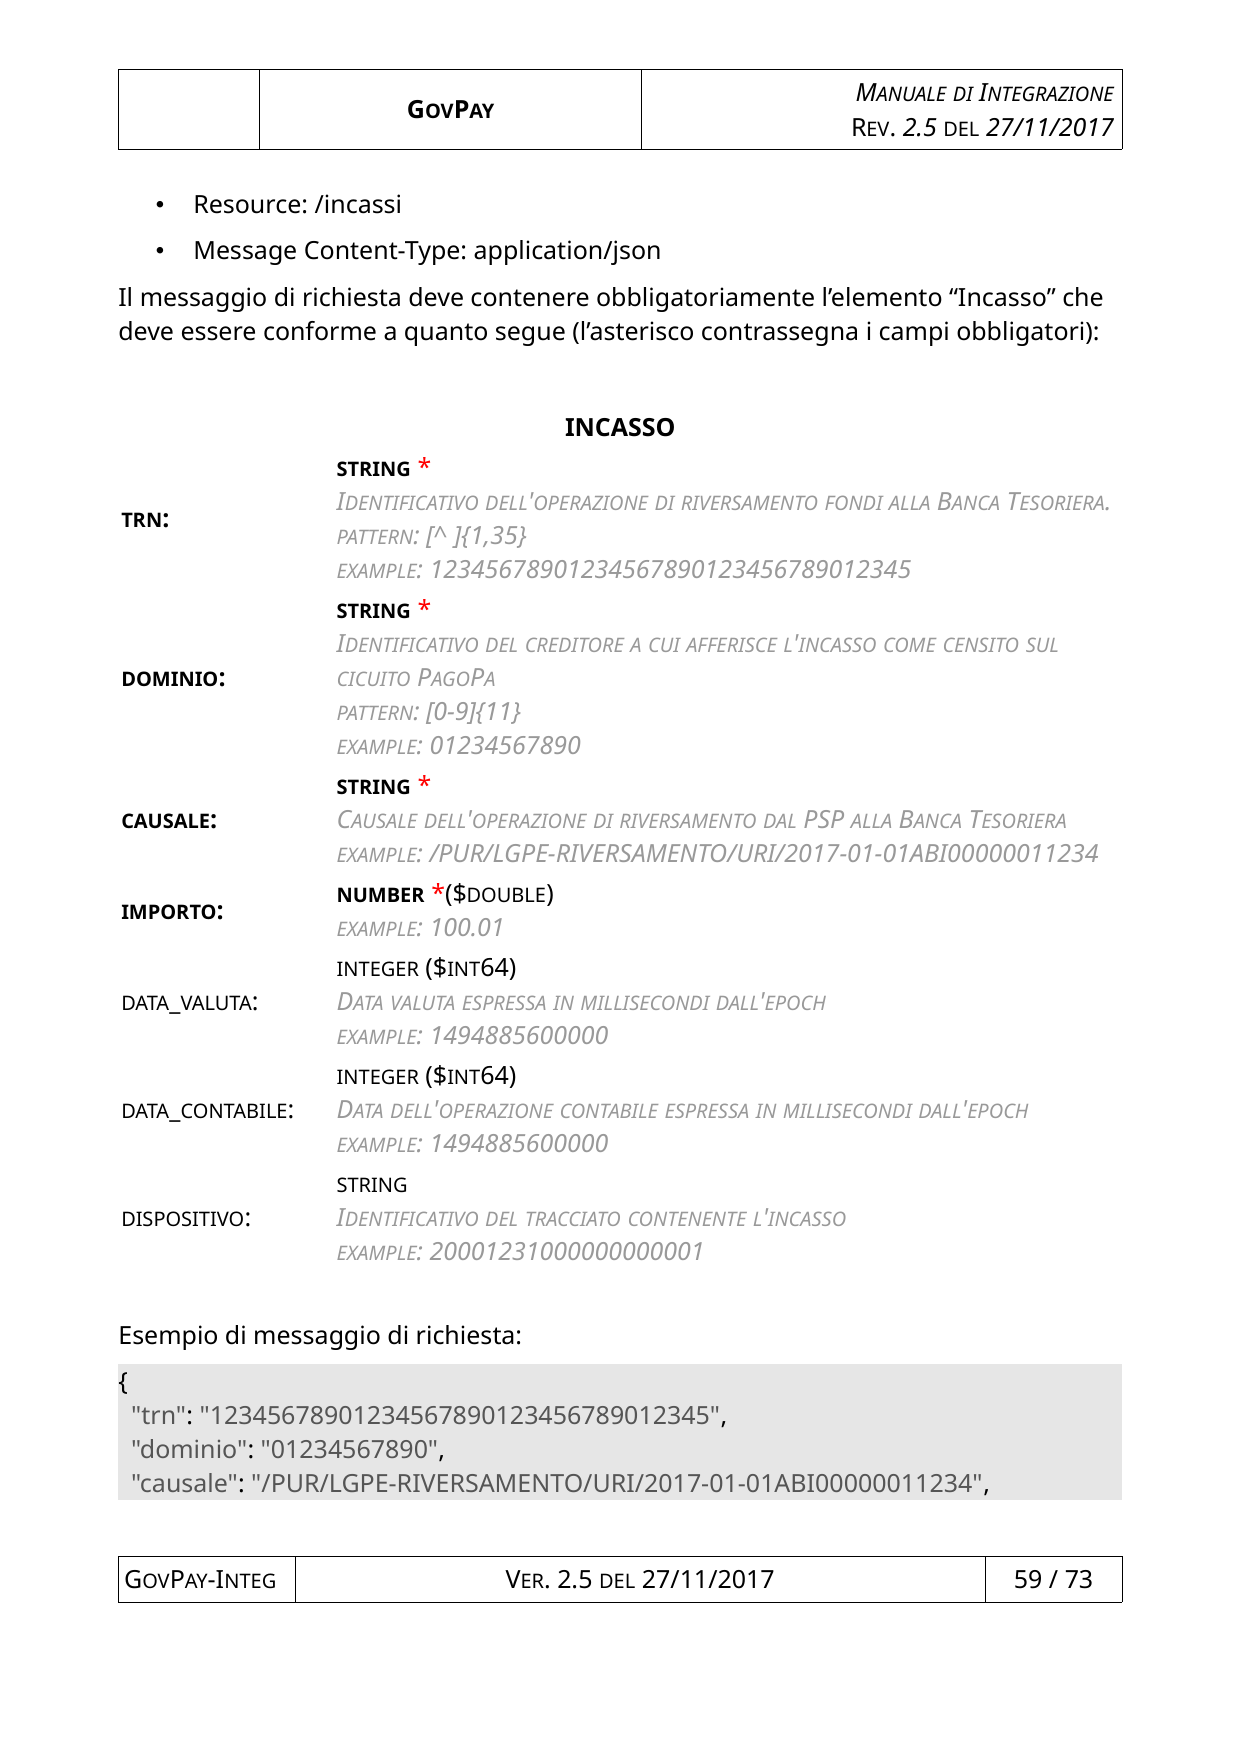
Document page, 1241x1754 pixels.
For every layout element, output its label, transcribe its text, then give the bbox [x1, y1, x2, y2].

text "dominio": "01234567890", [118, 1432, 1122, 1466]
text Esempio di messaggio di richiesta: [118, 1317, 1122, 1351]
text "causale": "/PUR/LGPE-RIVERSAMENTO/URI/2017-01-01ABI00000011234", [118, 1466, 1122, 1500]
table_cell integer ($int64) Data dell'operazione contabile espressa in millisecondi dall'epoch example: 1494885600000 [334, 1055, 1122, 1163]
text "trn": "12345678901234567890123456789012345", [118, 1398, 1122, 1432]
table_cell string * Causale dell'operazione di riversamento dal PSP alla Banca Tesoriera example: /PUR/LGPE-RIVERSAMENTO/URI/2017-01-01ABI00000011234 [334, 765, 1122, 873]
table_cell number *($double) example: 100.01 [334, 873, 1122, 947]
table_cell string Identificativo del tracciato contenente l'incasso example: 20001231000000000001 [334, 1163, 1122, 1271]
list Resource: /incassi [156, 186, 1122, 220]
table_header INCASSO [118, 407, 1122, 446]
text Il messaggio di richiesta deve contenere obbligatoriamente l’elemento “Incasso” che deve essere conforme a quanto segue (l’asterisco contrassegna i campi obbligatori): [118, 279, 1122, 347]
table_cell dispositivo: [118, 1163, 333, 1271]
table_cell string * Identificativo del creditore a cui afferisce l'incasso come censito sul cicuito PagoPa pattern: [0-9]{11} example: 01234567890 [334, 589, 1122, 765]
text { [118, 1364, 1122, 1398]
table_cell integer ($int64) Data valuta espressa in millisecondi dall'epoch example: 1494885600000 [334, 947, 1122, 1055]
table_cell dominio: [118, 589, 333, 765]
table_cell data_valuta: [118, 947, 333, 1055]
table_cell data_contabile: [118, 1055, 333, 1163]
list Message Content-Type: application/json [156, 233, 1122, 267]
table_cell string * Identificativo dell'operazione di riversamento fondi alla Banca Tesoriera. pattern: [^ ]{1,35} example: 12345678901234567890123456789012345 [334, 446, 1122, 588]
table_cell importo: [118, 873, 333, 947]
table_cell causale: [118, 765, 333, 873]
table_cell trn: [118, 446, 333, 588]
